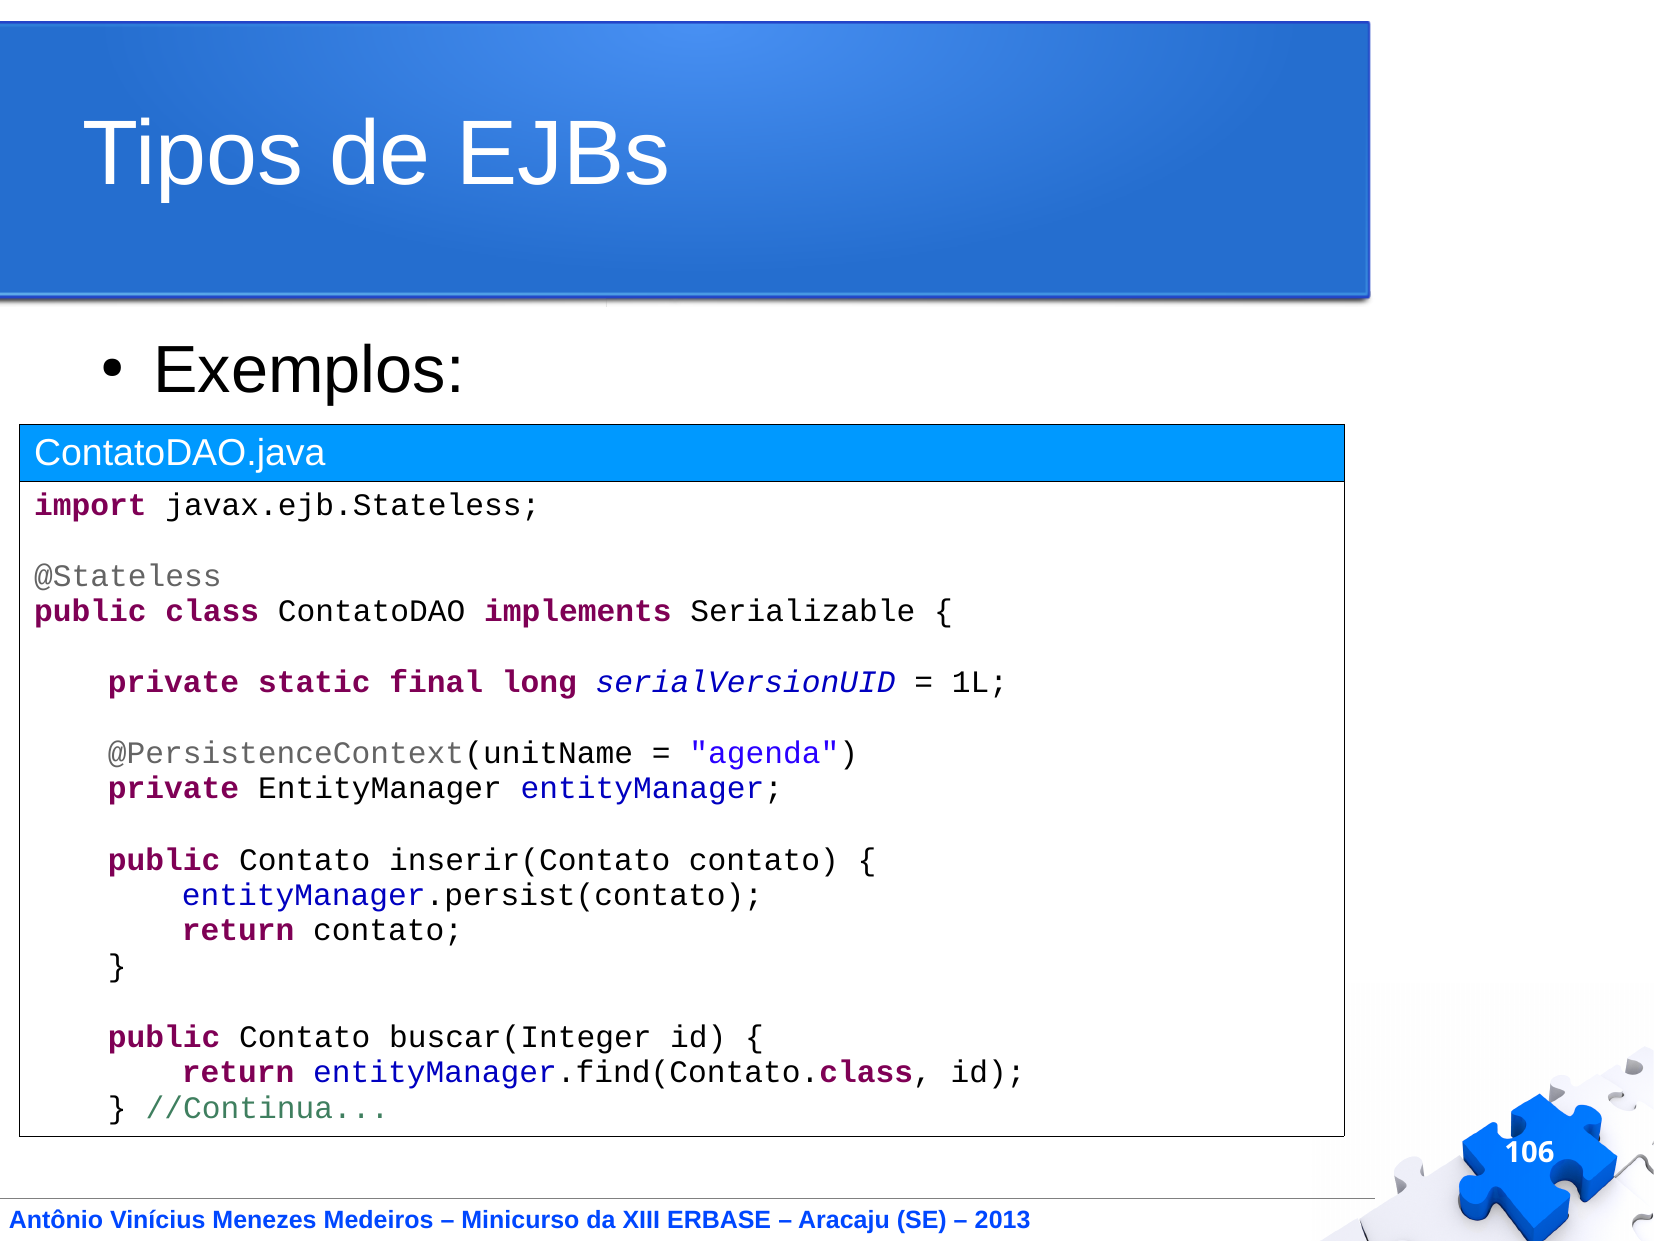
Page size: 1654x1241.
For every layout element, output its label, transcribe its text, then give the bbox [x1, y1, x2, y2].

picture [1311, 983, 1654, 1241]
picture [0, 21, 1375, 307]
table_header ContatoDAO.java [20, 425, 1344, 481]
title Tipos de EJBs [82, 49, 1323, 257]
table_cell import javax.ejb.Stateless; @Stateless public class ContatoDAO implements Serializable { private static final long serialVersionUID = 1L; @PersistenceContext(unitName = "agenda") private EntityManager entityManager; public Contato inserir(Contato contato) { entityManager.persist(contato); return contato; } public Contato buscar(Integer id) { return entityManager.find(Contato.class, id); } //Continua... [20, 482, 1344, 1136]
list Exemplos: [82, 332, 1356, 1182]
